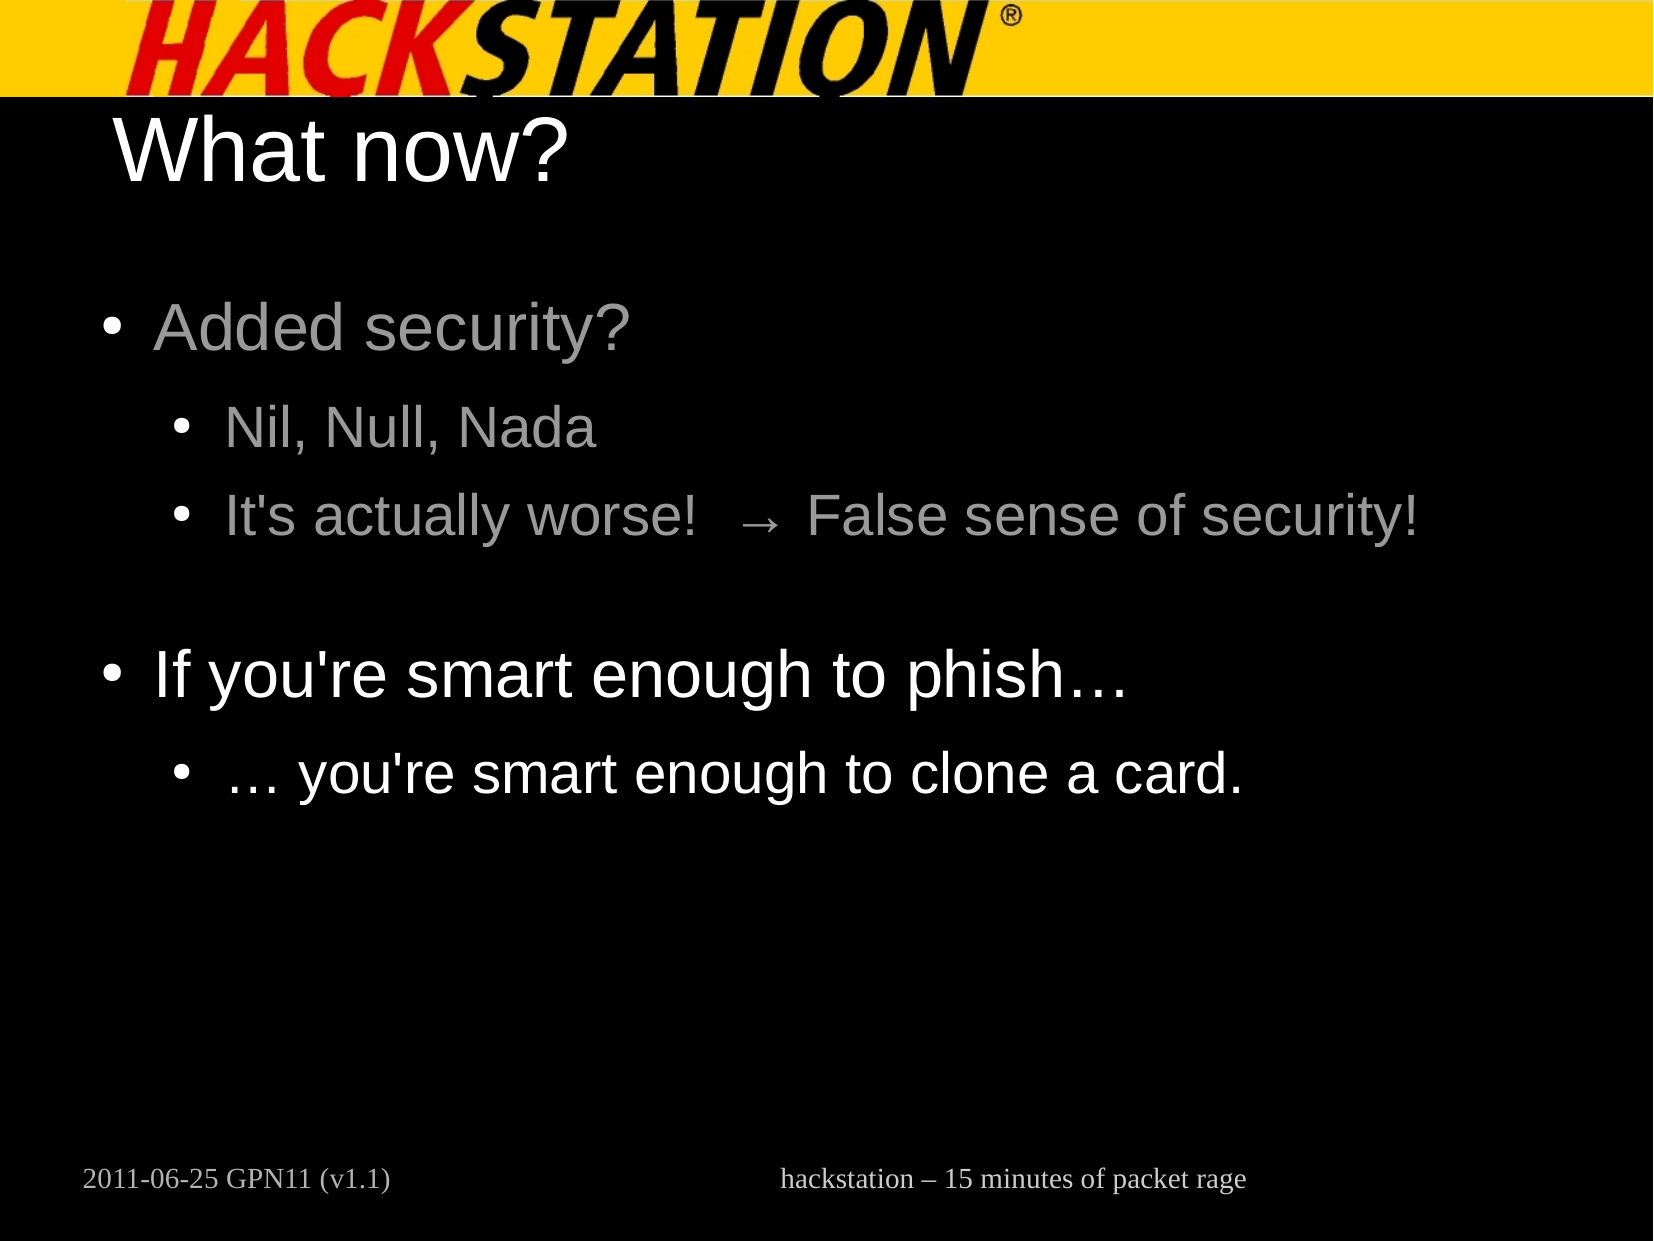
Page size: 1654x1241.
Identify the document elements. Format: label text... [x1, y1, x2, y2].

title What now? [112, 75, 1571, 226]
picture [0, 0, 1653, 97]
list Added security? Nil, Null, Nada It's actually worse! → False sense of security! If you're smart enough to phish… … you're smart enough to clone a card. [82, 290, 1571, 1163]
